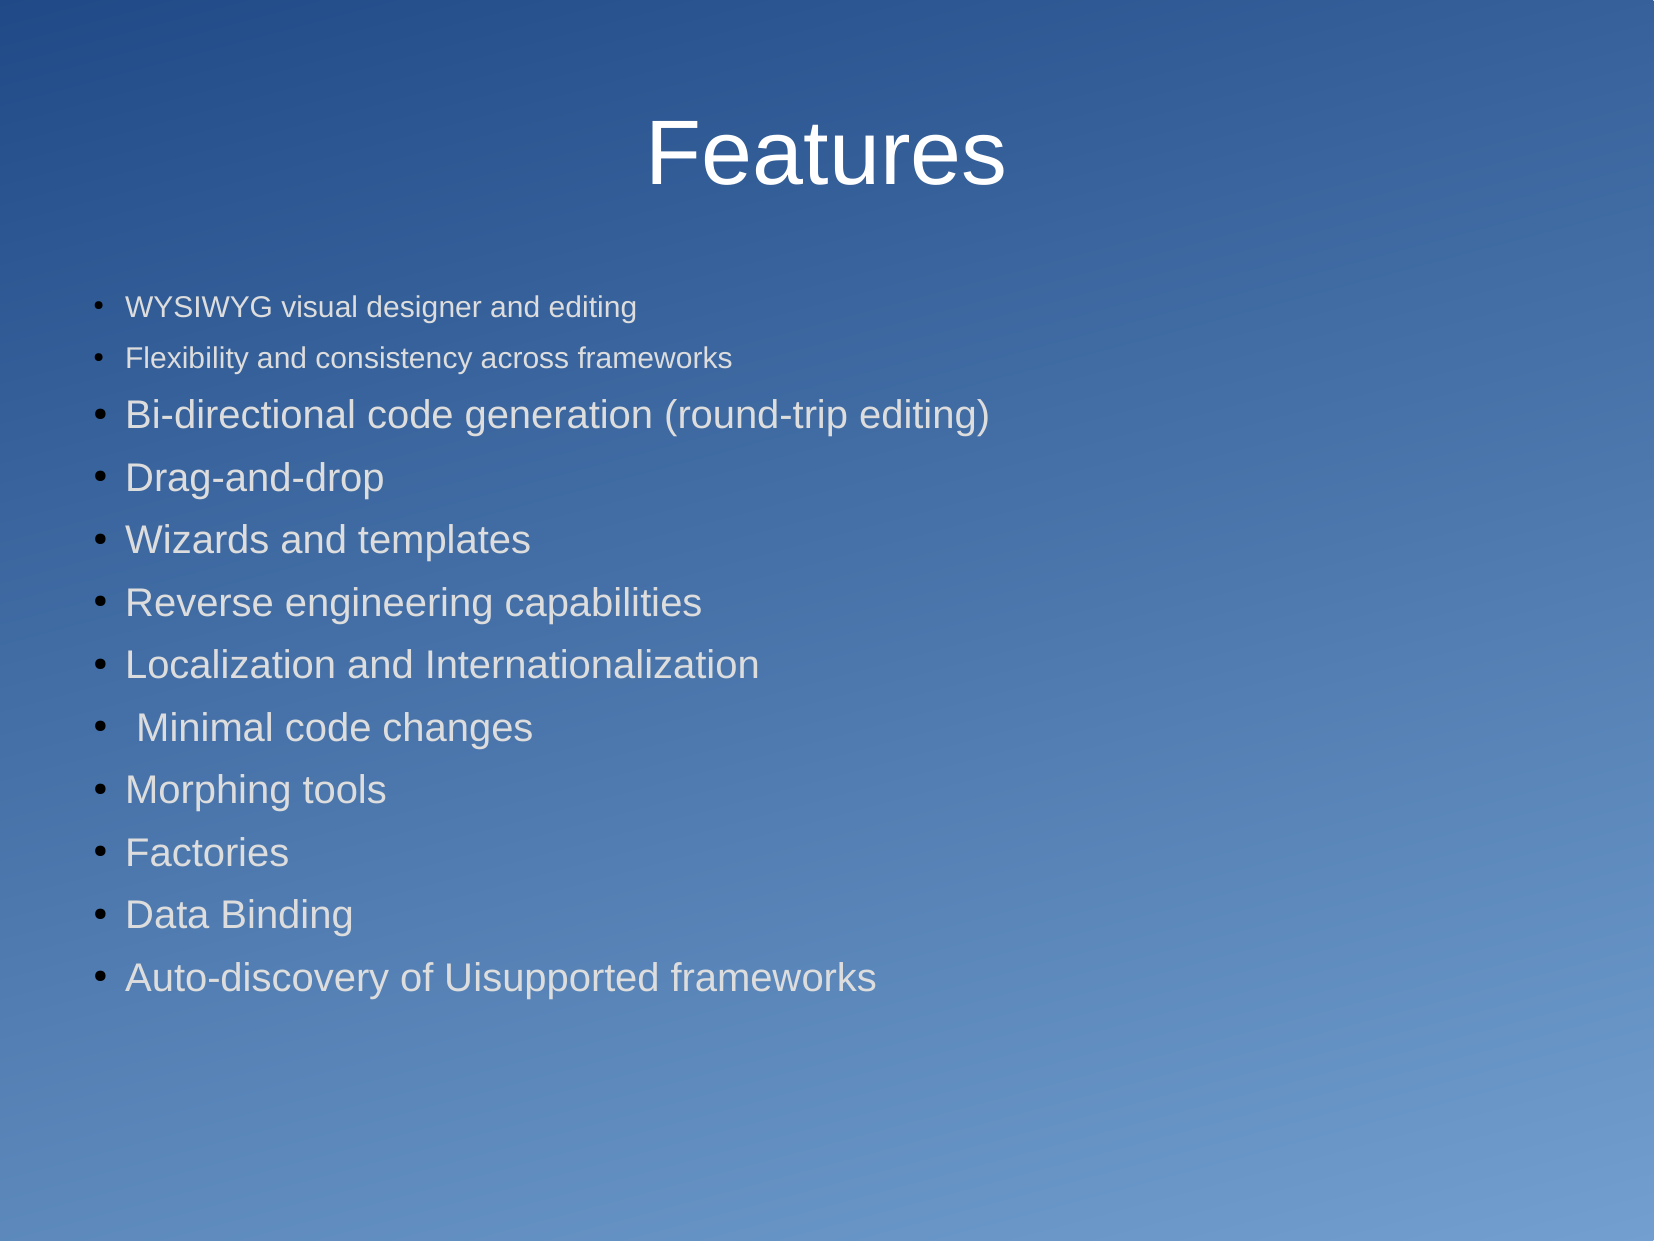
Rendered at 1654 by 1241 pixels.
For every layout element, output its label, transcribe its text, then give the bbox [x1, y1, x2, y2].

list WYSIWYG visual designer and editing Flexibility and consistency across frameworks Bi-directional code generation (round-trip editing) Drag-and-drop Wizards and templates Reverse engineering capabilities Localization and Internationalization Minimal code changes Morphing tools Factories Data Binding Auto-discovery of Uisupported frameworks [82, 290, 1571, 1010]
title Features [82, 49, 1571, 257]
